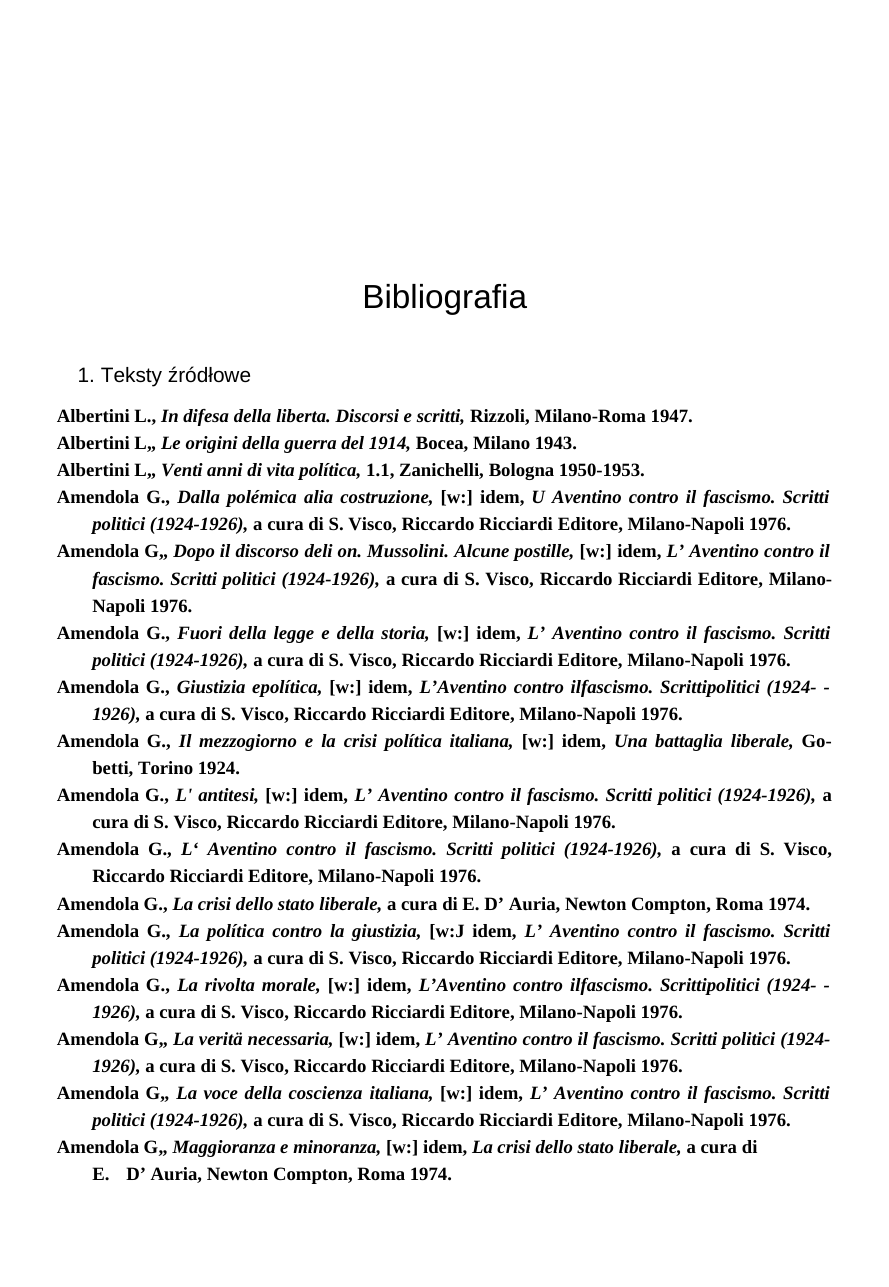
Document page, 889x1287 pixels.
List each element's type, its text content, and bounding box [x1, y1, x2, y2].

text Amendola G., Dalla polémica alia costruzione, [w:] idem, U Aventino contro il fascismo. Scritti politici (1924-1926), a cura di S. Visco, Riccardo Ricciardi Editore, Milano-Napoli 1976. [57, 486, 832, 535]
text Amendola G„ La voce della coscienza italiana, [w:] idem, L’ Aventino contro il fascismo. Scritti politici (1924-1926), a cura di S. Visco, Riccardo Ricciardi Editore, Milano-Napoli 1976. [57, 1082, 832, 1131]
text Amendola G„ Dopo il discorso deli on. Mussolini. Alcune postille, [w:] idem, L’ Aventino con­tro il fascismo. Scritti politici (1924-1926), a cura di S. Visco, Riccardo Ricciardi Editore, Milano-Napoli 1976. [57, 540, 832, 616]
text Amendola G., L' antitesi, [w:] idem, L’ Aventino contro il fascismo. Scritti politici (1924-1926), a cura di S. Visco, Riccardo Ricciardi Editore, Milano-Napoli 1976. [57, 784, 832, 833]
subtitle Bibliografia [57, 277, 832, 315]
text 1. Teksty źródłowe [57, 363, 832, 387]
text Amendola G., Giustizia epolítica, [w:] idem, L’Aventino contro ilfascismo. Scrittipolitici (1924- -1926), a cura di S. Visco, Riccardo Ricciardi Editore, Milano-Napoli 1976. [57, 676, 832, 724]
list D’ Auria, Newton Compton, Roma 1974. [57, 1163, 832, 1185]
text Amendola G., La crisi dello stato liberale, a cura di E. D’ Auria, Newton Compton, Roma 1974. [57, 892, 832, 914]
text Amendola G., Fuori della legge e della storia, [w:] idem, L’ Aventino contro il fascismo. Scritti politici (1924-1926), a cura di S. Visco, Riccardo Ricciardi Editore, Milano-Napoli 1976. [57, 622, 832, 670]
text Amendola G„ La veritä necessaria, [w:] idem, L’ Aventino contro il fascismo. Scritti politici (1924-1926), a cura di S. Visco, Riccardo Ricciardi Editore, Milano-Napoli 1976. [57, 1028, 832, 1077]
text Amendola G., L‘ Aventino contro il fascismo. Scritti politici (1924-1926), a cura di S. Visco, Riccardo Ricciardi Editore, Milano-Napoli 1976. [57, 838, 832, 887]
text Albertini L„ Le origini della guerra del 1914, Bocea, Milano 1943. [57, 432, 832, 454]
text Amendola G„ Maggioranza e minoranza, [w:] idem, La crisi dello stato liberale, a cura di [57, 1136, 832, 1158]
text Amendola G., Il mezzogiorno e la crisi política italiana, [w:] idem, Una battaglia liberale, Go- betti, Torino 1924. [57, 730, 832, 779]
text Amendola G., La política contro la giustizia, [w:J idem, L’ Aventino contro il fascismo. Scritti politici (1924-1926), a cura di S. Visco, Riccardo Ricciardi Editore, Milano-Napoli 1976. [57, 919, 832, 968]
text Amendola G., La rivolta morale, [w:] idem, L’Aventino contro ilfascismo. Scrittipolitici (1924- -1926), a cura di S. Visco, Riccardo Ricciardi Editore, Milano-Napoli 1976. [57, 974, 832, 1022]
text Albertini L., In difesa della liberta. Discorsi e scritti, Rizzoli, Milano-Roma 1947. [57, 405, 832, 427]
text Albertini L„ Venti anni di vita política, 1.1, Zanichelli, Bologna 1950-1953. [57, 459, 832, 481]
